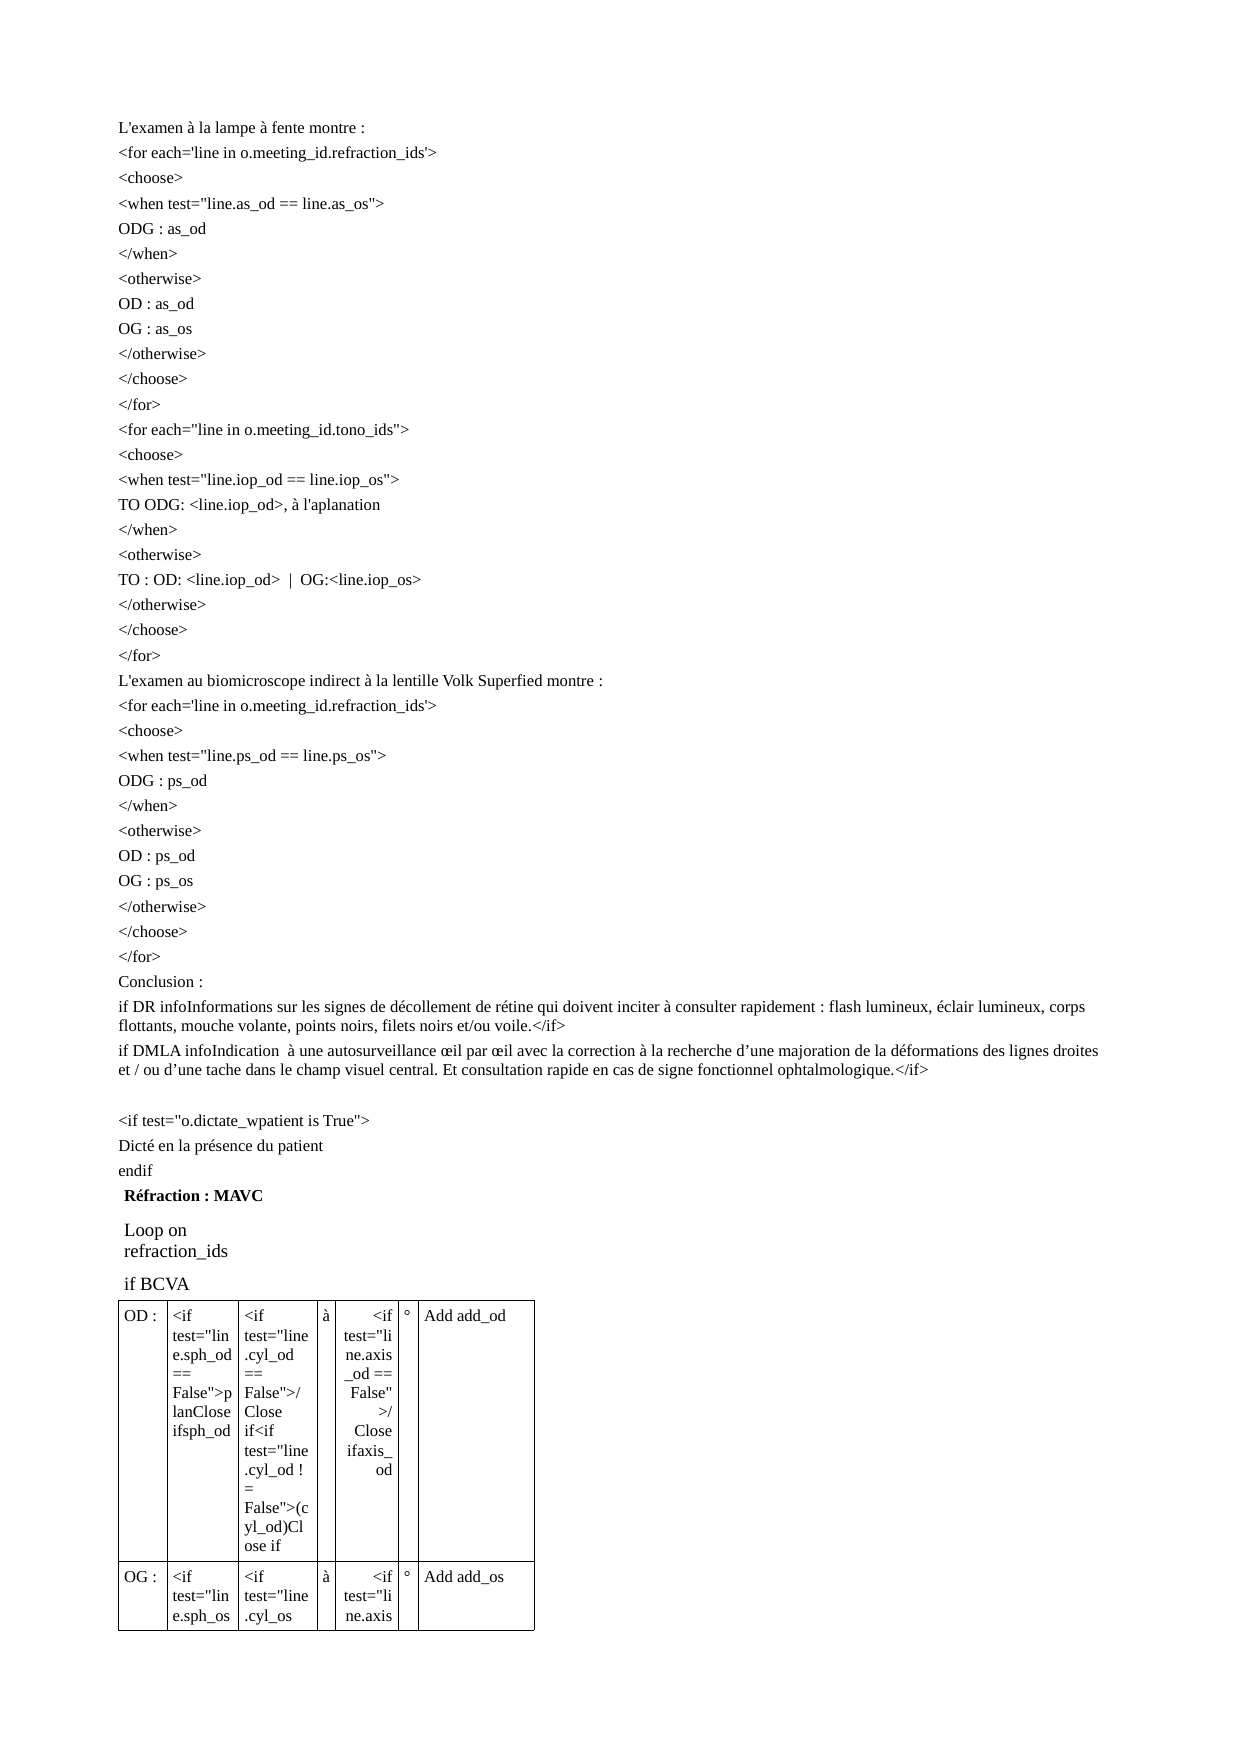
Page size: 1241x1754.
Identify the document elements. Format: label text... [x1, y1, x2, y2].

text ODG : ps_od [118, 771, 1122, 790]
text </choose> [118, 921, 1122, 941]
table_header Réfraction : MAVC [118, 1180, 317, 1213]
text <when test="line.ps_od == line.ps_os"> [118, 746, 1122, 765]
table_cell OG : [119, 1562, 167, 1630]
table_cell <if test="line.axis_od == False">/Close ifaxis_od [336, 1301, 398, 1561]
text <otherwise> [118, 269, 1122, 288]
text endif [118, 1161, 1122, 1180]
text <when test="line.as_od == line.as_os"> [118, 193, 1122, 213]
text </for> [118, 947, 1122, 966]
table_cell <if test="line.cyl_os [239, 1562, 317, 1630]
text <otherwise> [118, 821, 1122, 840]
table_cell [398, 1213, 418, 1267]
table_header [317, 1180, 335, 1213]
table_cell <if test="line.sph_os [168, 1562, 238, 1630]
text Conclusion : [118, 972, 1122, 991]
text if DMLA infoIndication à une autosurveillance œil par œil avec la correction à la recherche d’une majoration de la déformations des lignes droites et / ou d’une tache dans le champ visuel central. Et consultation rapide en cas de signe fonctionnel ophtalmologique.</if> [118, 1041, 1122, 1079]
text L'examen au biomicroscope indirect à la lentille Volk Superfied montre : [118, 670, 1122, 689]
text </choose> [118, 620, 1122, 639]
table_cell OD : [119, 1301, 167, 1561]
table_cell [418, 1213, 534, 1267]
table_cell [239, 1268, 317, 1300]
table_header [398, 1180, 418, 1213]
text Dicté en la présence du patient [118, 1136, 1122, 1155]
text <otherwise> [118, 545, 1122, 564]
text </choose> [118, 369, 1122, 388]
table_cell [418, 1268, 534, 1300]
text ODG : as_od [118, 218, 1122, 238]
text TO : OD: <line.iop_od> | OG:<line.iop_os> [118, 570, 1122, 589]
text </otherwise> [118, 896, 1122, 916]
text <choose> [118, 721, 1122, 740]
text <for each="line in o.meeting_id.tono_ids"> [118, 419, 1122, 438]
table_cell [398, 1268, 418, 1300]
text <if test="o.dictate_wpatient is True"> [118, 1110, 1122, 1129]
table_cell <if test="line.cyl_od == False">/Close if<if test="line.cyl_od != False">(cyl_od)Close if [239, 1301, 317, 1561]
text if DR infoInformations sur les signes de décollement de rétine qui doivent inciter à consulter rapidement : flash lumineux, éclair lumineux, corps flottants, mouche volante, points noirs, filets noirs et/ou voile.</if> [118, 997, 1122, 1035]
table_cell Add add_od [419, 1301, 534, 1561]
text L'examen à la lampe à fente montre : [118, 118, 1122, 137]
text <choose> [118, 444, 1122, 464]
table_header [335, 1180, 398, 1213]
text </when> [118, 520, 1122, 539]
table_cell [335, 1268, 398, 1300]
table_cell [335, 1213, 398, 1267]
table_cell ° [399, 1301, 418, 1561]
text <choose> [118, 168, 1122, 187]
text OD : ps_od [118, 846, 1122, 865]
text </for> [118, 645, 1122, 664]
table_cell Add add_os [419, 1562, 534, 1630]
table_cell [317, 1213, 335, 1267]
text TO ODG: <line.iop_od>, à l'aplanation [118, 495, 1122, 514]
text </otherwise> [118, 344, 1122, 363]
text OG : as_os [118, 319, 1122, 338]
text OD : as_od [118, 294, 1122, 313]
table_cell [239, 1213, 317, 1267]
text </when> [118, 796, 1122, 815]
table_cell <if test="line.sph_od == False">planClose ifsph_od [168, 1301, 238, 1561]
table_cell à [318, 1301, 335, 1561]
table_cell [317, 1268, 335, 1300]
table_header [418, 1180, 534, 1213]
table_cell à [318, 1562, 335, 1630]
text <for each='line in o.meeting_id.refraction_ids'> [118, 696, 1122, 715]
text <for each='line in o.meeting_id.refraction_ids'> [118, 143, 1122, 162]
text <when test="line.iop_od == line.iop_os"> [118, 469, 1122, 489]
text </otherwise> [118, 595, 1122, 614]
text </when> [118, 244, 1122, 263]
text OG : ps_os [118, 871, 1122, 890]
table_cell if BCVA [118, 1268, 238, 1300]
table_cell ° [399, 1562, 418, 1630]
table_cell Loop on refraction_ids [118, 1213, 238, 1267]
table_cell <if test="line.axis [336, 1562, 398, 1630]
text </for> [118, 394, 1122, 413]
